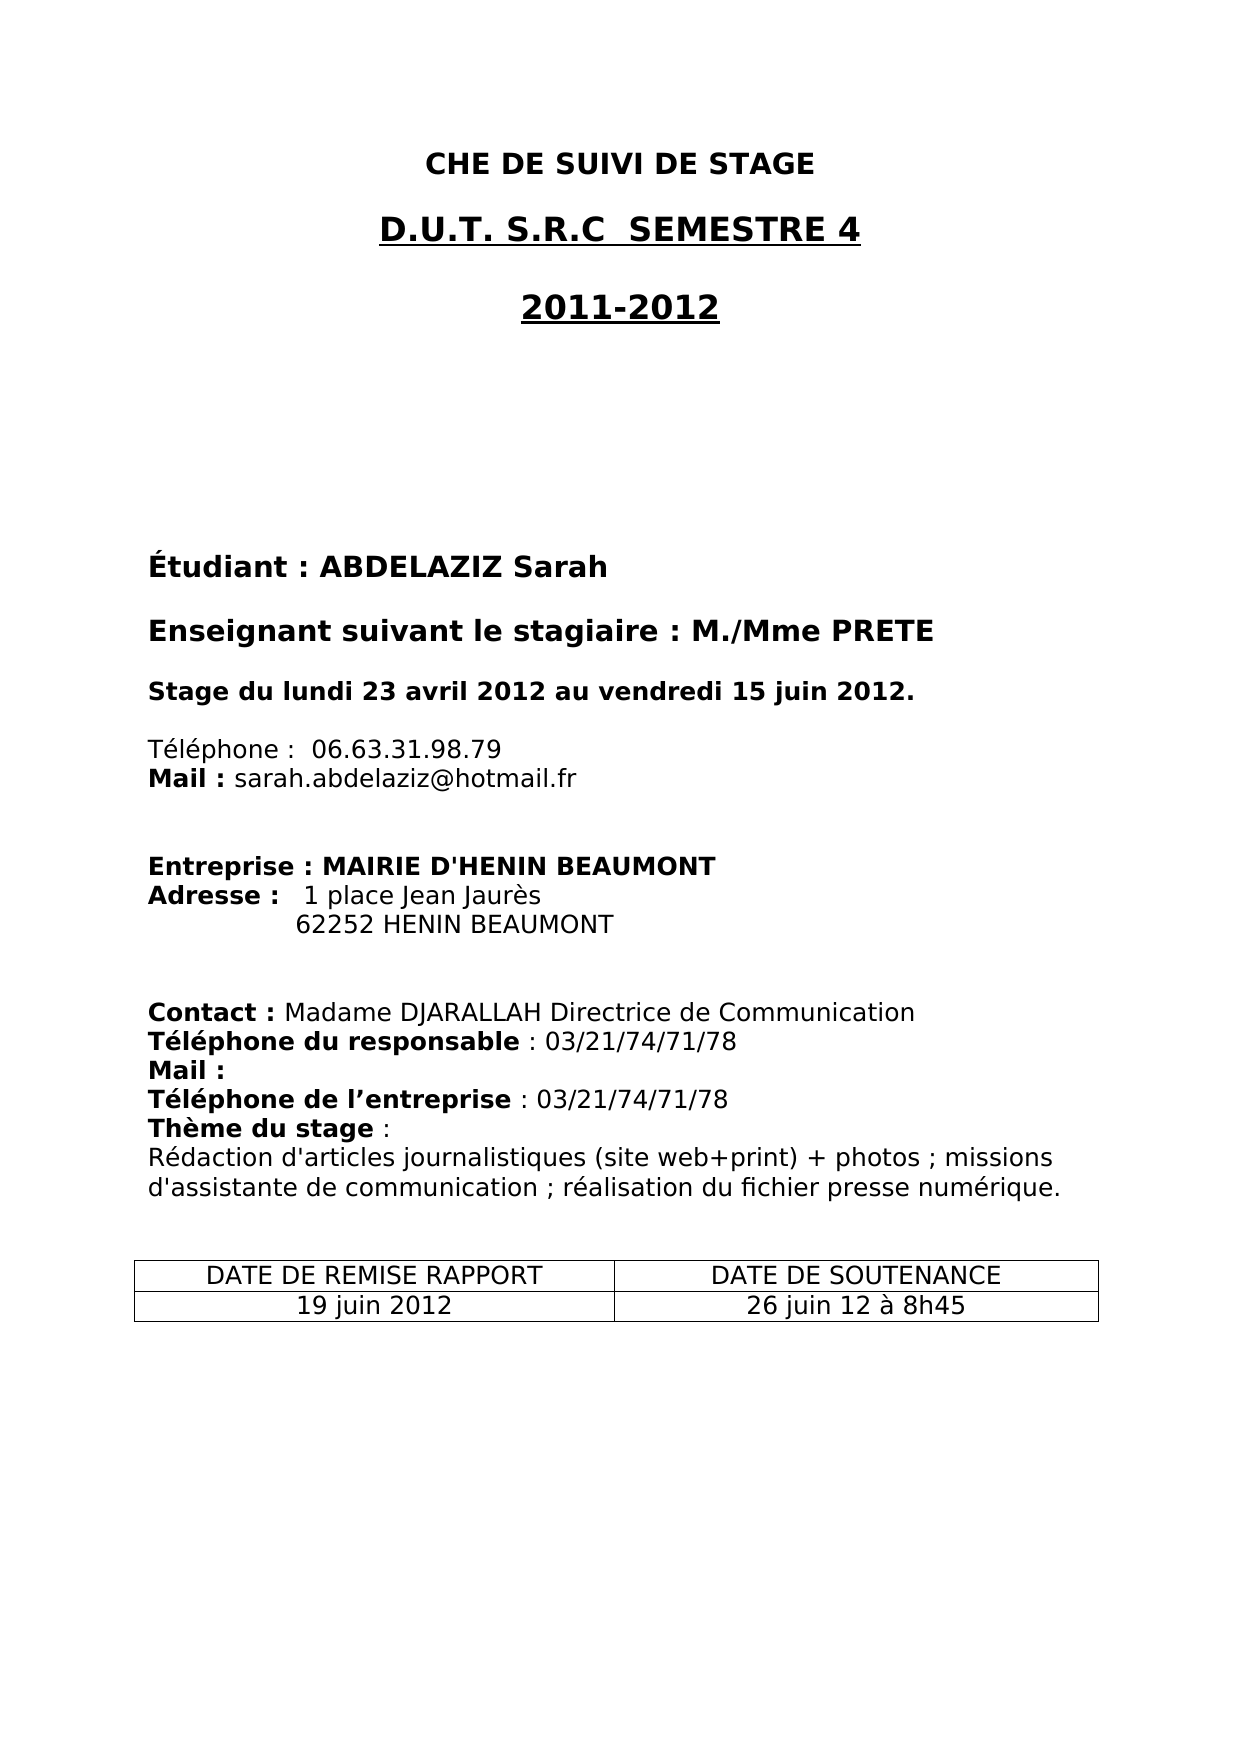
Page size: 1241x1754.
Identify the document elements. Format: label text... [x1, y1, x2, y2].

text Téléphone : 06.63.31.98.79 [148, 735, 1093, 764]
text Rédaction d'articles journalistiques (site web+print) + photos ; missions d'assistante de communication ; réalisation du fichier presse numérique. [148, 1144, 1093, 1202]
text Enseignant suivant le stagiaire : M./Mme PRETE [148, 614, 1093, 648]
text Thème du stage : [148, 1114, 1093, 1144]
table_header DATE DE REMISE RAPPORT [135, 1261, 614, 1291]
text Stage du lundi 23 avril 2012 au vendredi 15 juin 2012. [148, 677, 1093, 706]
text Téléphone de l’entreprise : 03/21/74/71/78 [148, 1085, 1093, 1114]
text 62252 HENIN BEAUMONT [148, 910, 1093, 939]
text Entreprise : MAIRIE D'HENIN BEAUMONT [148, 852, 1093, 881]
text 2011-2012 [148, 288, 1093, 327]
text Adresse : 1 place Jean Jaurès [148, 881, 1093, 910]
text Téléphone du responsable : 03/21/74/71/78 [148, 1027, 1093, 1056]
table_cell 19 juin 2012 [135, 1292, 614, 1321]
text Étudiant : ABDELAZIZ Sarah [148, 551, 1093, 585]
text Contact : Madame DJARALLAH Directrice de Communication [148, 998, 1093, 1027]
table_header DATE DE SOUTENANCE [615, 1261, 1098, 1291]
text CHE DE SUIVI DE STAGE [148, 148, 1093, 182]
text D.U.T. S.R.C SEMESTRE 4 [148, 211, 1093, 249]
table_cell 26 juin 12 à 8h45 [615, 1292, 1098, 1321]
text Mail : sarah.abdelaziz@hotmail.fr [148, 764, 1093, 794]
text Mail : [148, 1056, 1093, 1085]
